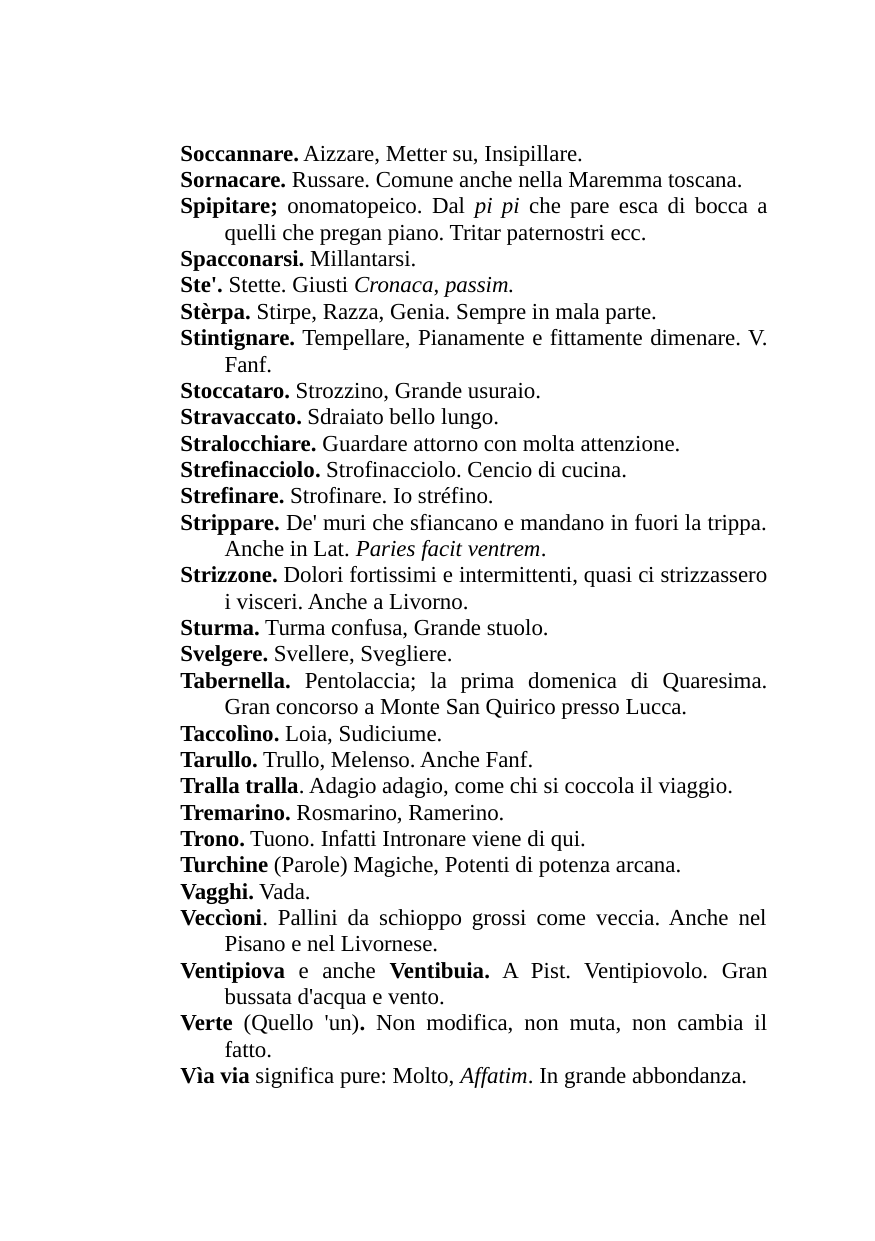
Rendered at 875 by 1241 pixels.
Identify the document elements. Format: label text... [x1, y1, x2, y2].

text Spacconarsi. Millantarsi. [180, 245, 768, 272]
text Stintignare. Tempellare, Pianamente e fittamente dimenare. V. Fanf. [180, 324, 768, 377]
text Spipitare; onomatopeico. Dal pi pi che pare esca di bocca a quelli che pregan piano. Tritar paternostri ecc. [180, 192, 768, 245]
text Soccannare. Aizzare, Metter su, Insipillare. [180, 140, 768, 166]
text Tremarino. Rosmarino, Ramerino. [180, 799, 768, 825]
text Stralocchiare. Guardare attorno con molta attenzione. [180, 430, 768, 456]
text Strefinare. Strofinare. Io stréfino. [180, 482, 768, 509]
text Tralla tralla. Adagio adagio, come chi si coccola il viaggio. [180, 772, 768, 799]
text Tarullo. Trullo, Melenso. Anche Fanf. [180, 746, 768, 772]
text Veccìoni. Pallini da schioppo grossi come veccia. Anche nel Pisano e nel Livornese. [180, 904, 768, 957]
text Stèrpa. Stirpe, Razza, Genia. Sempre in mala parte. [180, 298, 768, 324]
text Verte (Quello 'un). Non modifica, non muta, non cambia il fatto. [180, 1009, 768, 1062]
text Turchine (Parole) Magiche, Potenti di potenza arcana. [180, 851, 768, 878]
text Trono. Tuono. Infatti Intronare viene di qui. [180, 825, 768, 851]
text Ste'. Stette. Giusti Cronaca, passim. [180, 272, 768, 298]
text Strippare. De' muri che sfiancano e mandano in fuori la trippa. Anche in Lat. Paries facit ventrem. [180, 509, 768, 561]
text Stravaccato. Sdraiato bello lungo. [180, 403, 768, 430]
text Tabernella. Pentolaccia; la prima domenica di Quaresima. Gran concorso a Monte San Quirico presso Lucca. [180, 667, 768, 719]
text Vìa via significa pure: Molto, Affatim. In grande abbondanza. [180, 1062, 768, 1088]
text Stoccataro. Strozzino, Grande usuraio. [180, 377, 768, 403]
text Sturma. Turma confusa, Grande stuolo. [180, 614, 768, 641]
text Taccolìno. Loia, Sudiciume. [180, 719, 768, 746]
text Strefinacciolo. Strofinacciolo. Cencio di cucina. [180, 456, 768, 482]
text Sornacare. Russare. Comune anche nella Maremma toscana. [180, 166, 768, 192]
text Strizzone. Dolori fortissimi e intermittenti, quasi ci strizzassero i visceri. Anche a Livorno. [180, 561, 768, 614]
text Vagghi. Vada. [180, 878, 768, 904]
text Svelgere. Svellere, Svegliere. [180, 641, 768, 667]
text Ventipiova e anche Ventibuia. A Pist. Ventipiovolo. Gran bussata d'acqua e vento. [180, 957, 768, 1009]
